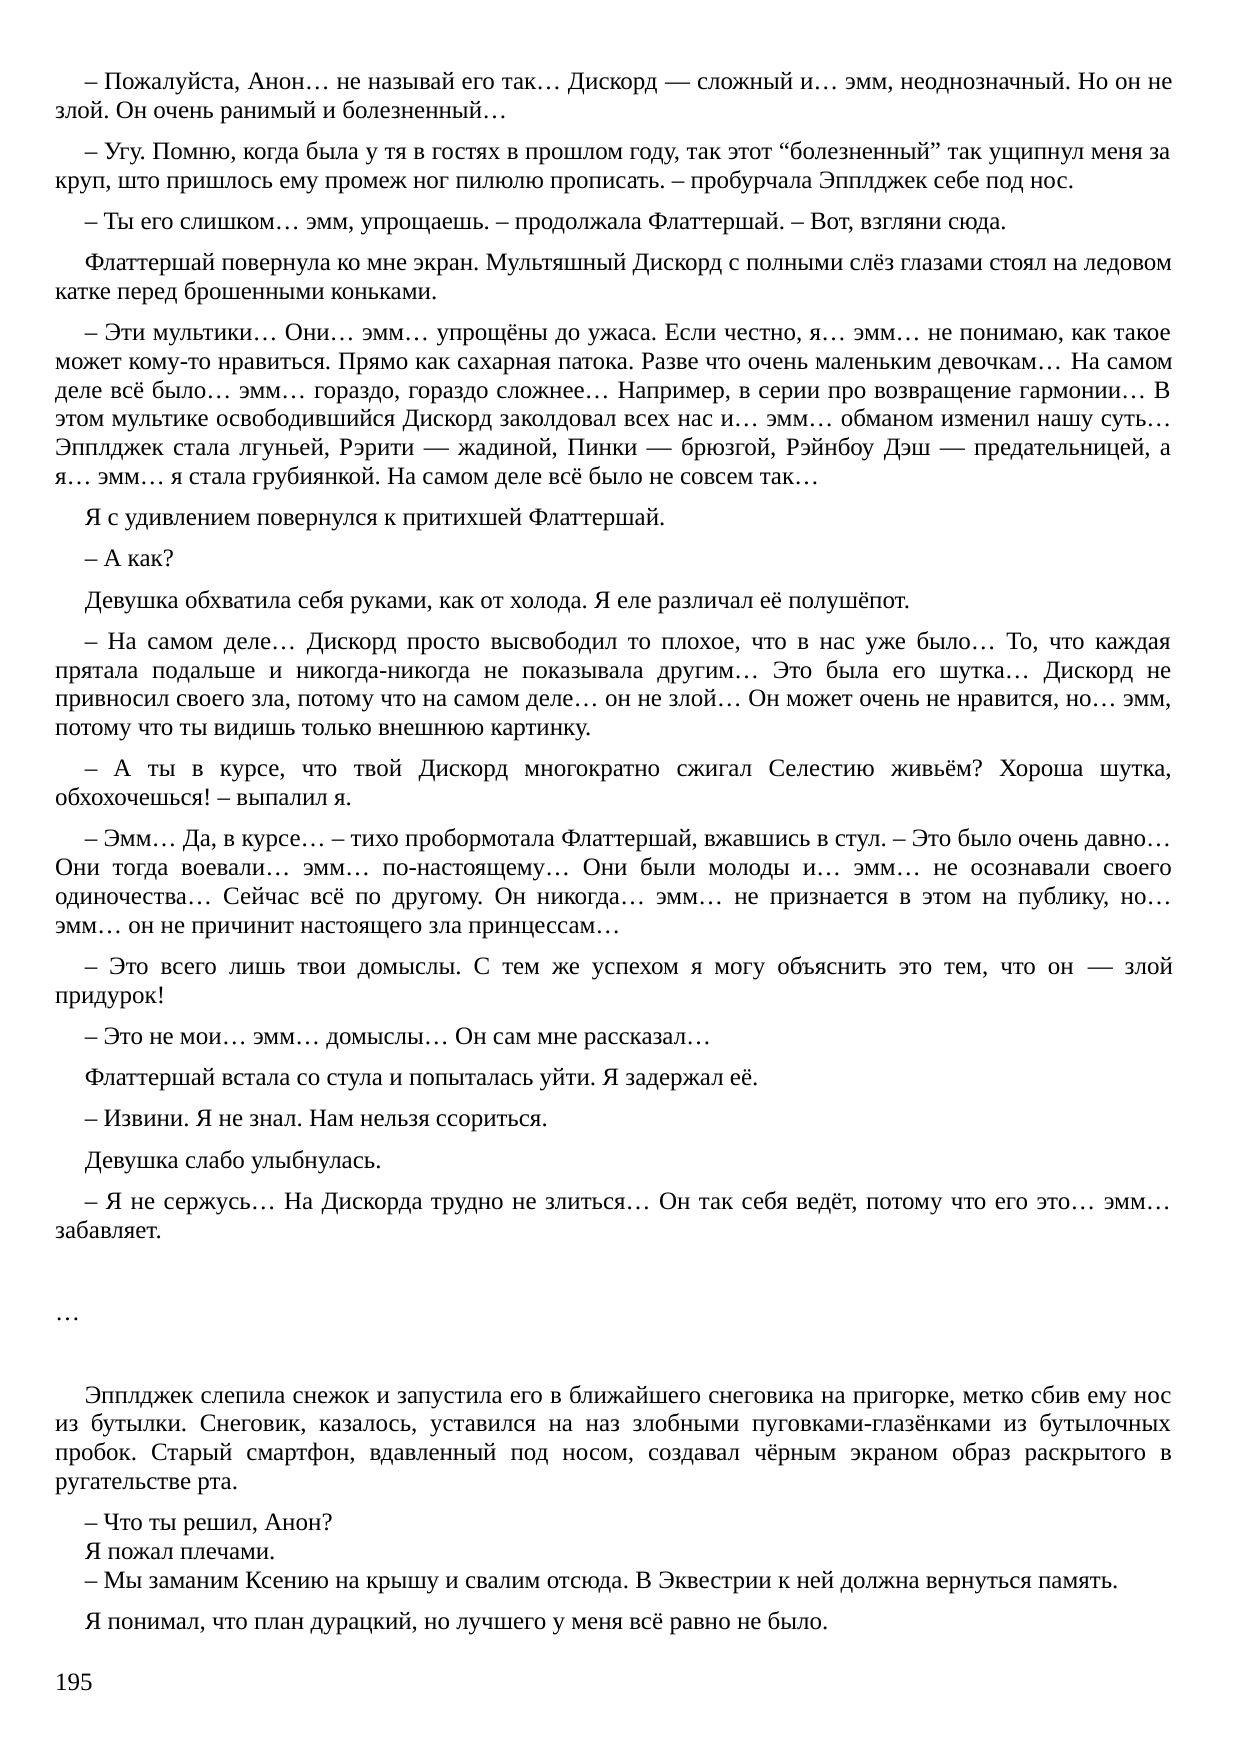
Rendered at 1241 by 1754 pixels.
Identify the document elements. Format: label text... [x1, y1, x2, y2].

text – Что ты решил, Анон? [55, 1507, 1173, 1536]
text – На самом деле… Дискорд просто высвободил то плохое, что в нас уже было… То, что каждая прятала подальше и никогда-никогда не показывала другим… Это была его шутка… Дискорд не привносил своего зла, потому что на самом деле… он не злой… Он может очень не нравится, но… эмм, потому что ты видишь только внешнюю картинку. [55, 626, 1173, 741]
text Эпплджек слепила снежок и запустила его в ближайшего снеговика на пригорке, метко сбив ему нос из бутылки. Снеговик, казалось, уставился на наз злобными пуговками-глазёнками из бутылочных пробок. Старый смартфон, вдавленный под носом, создавал чёрным экраном образ раскрытого в ругательстве рта. [55, 1380, 1173, 1495]
text – Мы заманим Ксению на крышу и свалим отсюда. В Эквестрии к ней должна вернуться память. [55, 1565, 1173, 1593]
text – Эти мультики… Они… эмм… упрощёны до ужаса. Если честно, я… эмм… не понимаю, как такое может кому-то нравиться. Прямо как сахарная патока. Разве что очень маленьким девочкам… На самом деле всё было… эмм… гораздо, гораздо сложнее… Например, в серии про возвращение гармонии… В этом мультике освободившийся Дискорд заколдовал всех нас и… эмм… обманом изменил нашу суть… Эпплджек стала лгуньей, Рэрити — жадиной, Пинки — брюзгой, Рэйнбоу Дэш — предательницей, а я… эмм… я стала грубиянкой. На самом деле всё было не совсем так… [55, 317, 1173, 490]
text Я с удивлением повернулся к притихшей Флаттершай. [55, 502, 1173, 531]
text Я понимал, что план дурацкий, но лучшего у меня всё равно не было. [55, 1606, 1173, 1635]
text – Пожалуйста, Анон… не называй его так… Дискорд — сложный и… эмм, неоднозначный. Но он не злой. Он очень ранимый и болезненный… [55, 66, 1173, 123]
text – Ты его слишком… эмм, упрощаешь. – продолжала Флаттершай. – Вот, взгляни сюда. [55, 206, 1173, 235]
text – А ты в курсе, что твой Дискорд многократно сжигал Селестию живьём? Хороша шутка, обхохочешься! – выпалил я. [55, 753, 1173, 811]
text – А как? [55, 543, 1173, 572]
text – Извини. Я не знал. Нам нельзя ссориться. [55, 1103, 1173, 1132]
text – Это всего лишь твои домыслы. С тем же успехом я могу объяснить это тем, что он — злой придурок! [55, 951, 1173, 1008]
text Флаттершай повернула ко мне экран. Мультяшный Дискорд с полными слёз глазами стоял на ледовом катке перед брошенными коньками. [55, 247, 1173, 305]
text Я пожал плечами. [55, 1536, 1173, 1565]
text Девушка слабо улыбнулась. [55, 1145, 1173, 1173]
text – Угу. Помню, когда была у тя в гостях в прошлом году, так этот “болезненный” так ущипнул меня за круп, што пришлось ему промеж ног пилюлю прописать. – пробурчала Эпплджек себе под нос. [55, 136, 1173, 193]
text Девушка обхватила себя руками, как от холода. Я еле различал её полушёпот. [55, 585, 1173, 613]
text – Я не сержусь… На Дискорда трудно не злиться… Он так себя ведёт, потому что его это… эмм… забавляет. [55, 1186, 1173, 1243]
text Флаттершай встала со стула и попыталась уйти. Я задержал её. [55, 1062, 1173, 1091]
text – Эмм… Да, в курсе… – тихо пробормотала Флаттершай, вжавшись в стул. – Это было очень давно… Они тогда воевали… эмм… по-настоящему… Они были молоды и… эмм… не осознавали своего одиночества… Сейчас всё по другому. Он никогда… эмм… не признается в этом на публику, но… эмм… он не причинит настоящего зла принцессам… [55, 823, 1173, 938]
text – Это не мои… эмм… домыслы… Он сам мне рассказал… [55, 1021, 1173, 1050]
text … [55, 1297, 1173, 1326]
